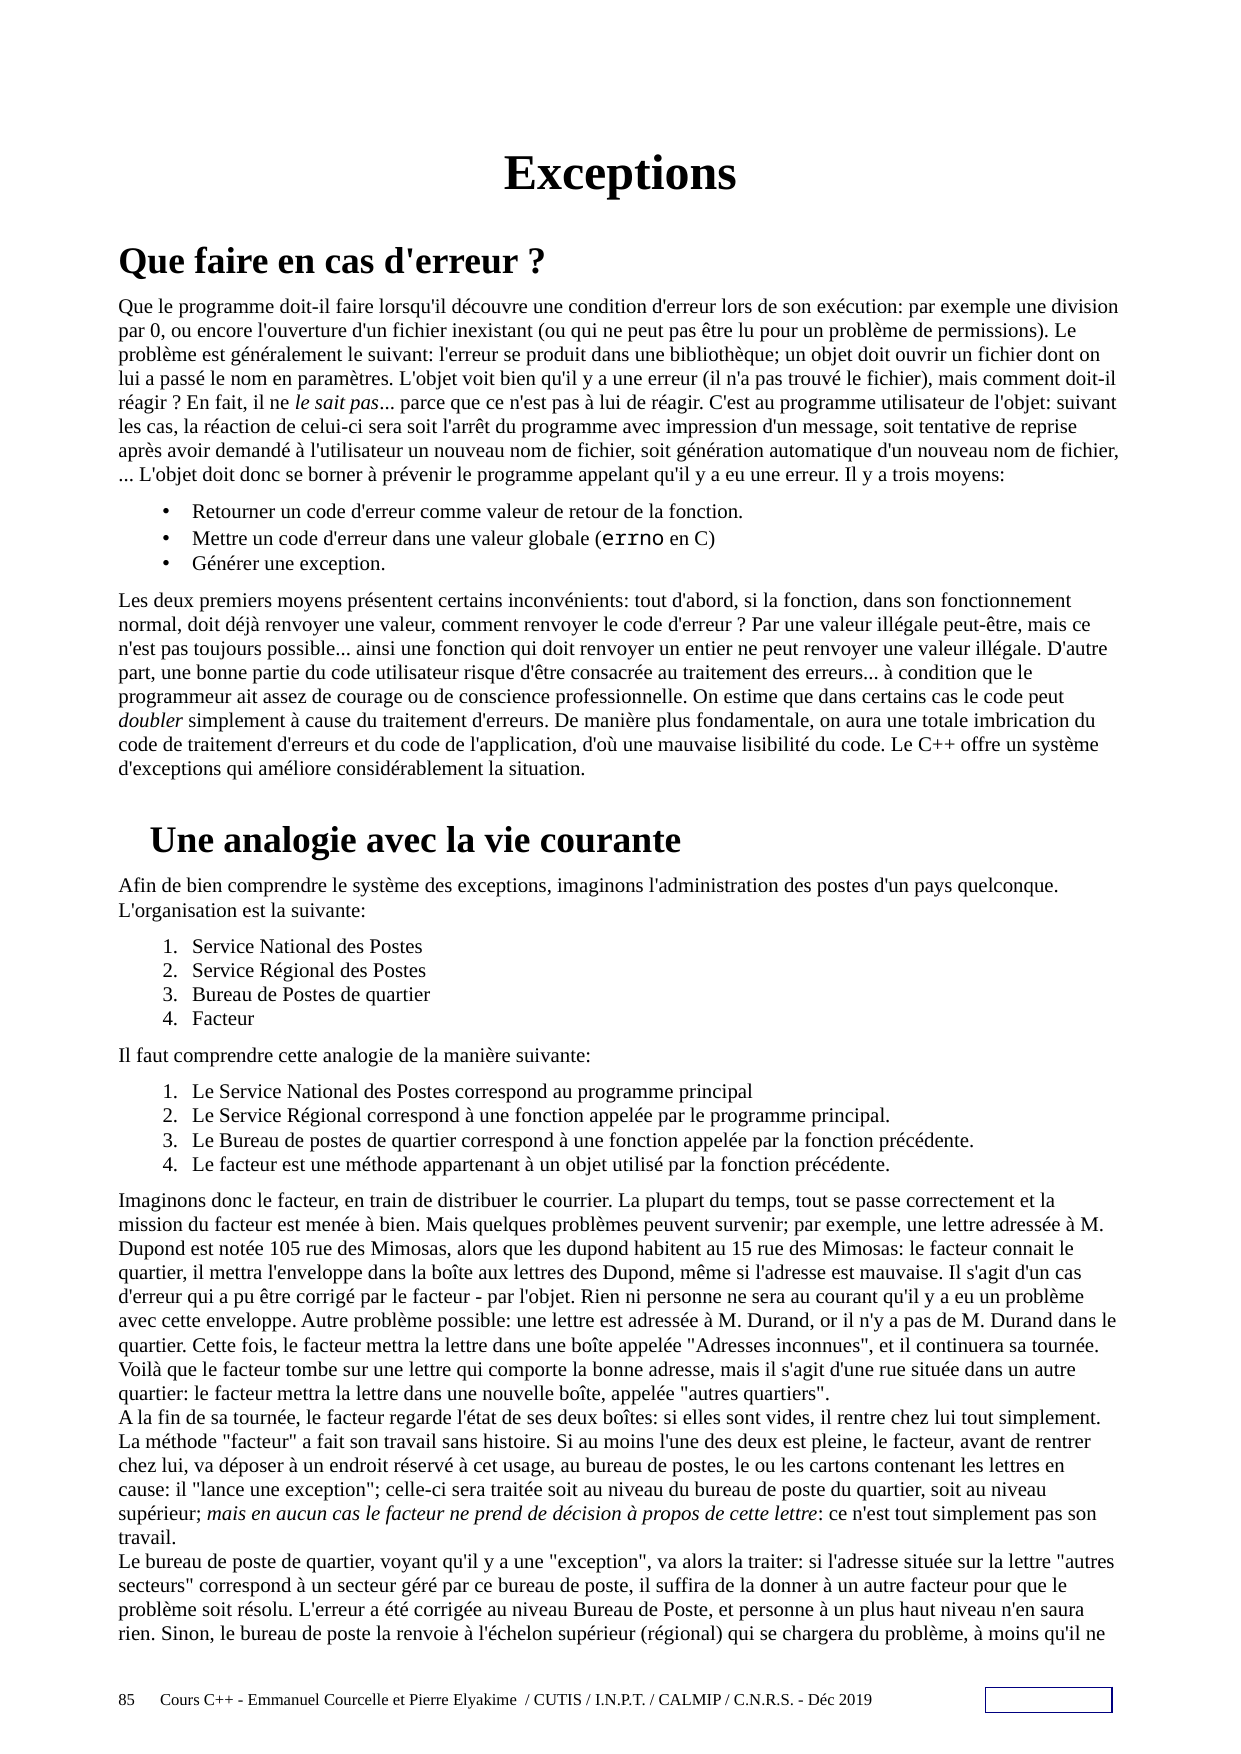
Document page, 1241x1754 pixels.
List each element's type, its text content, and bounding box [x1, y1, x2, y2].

list Le facteur est une méthode appartenant à un objet utilisé par la fonction précédente. [162, 1152, 1122, 1176]
list Retourner un code d'erreur comme valeur de retour de la fonction. [162, 499, 1122, 523]
list Facteur [162, 1006, 1122, 1030]
list Mettre un code d'erreur dans une valeur globale (errno en C) [162, 523, 1122, 551]
text Que le programme doit-il faire lorsqu'il découvre une condition d'erreur lors de son exécution: par exemple une division par 0, ou encore l'ouverture d'un fichier inexistant (ou qui ne peut pas être lu pour un problème de permissions). Le problème est généralement le suivant: l'erreur se produit dans une bibliothèque; un objet doit ouvrir un fichier dont on lui a passé le nom en paramètres. L'objet voit bien qu'il y a une erreur (il n'a pas trouvé le fichier), mais comment doit-il réagir ? En fait, il ne le sait pas... parce que ce n'est pas à lui de réagir. C'est au programme utilisateur de l'objet: suivant les cas, la réaction de celui-ci sera soit l'arrêt du programme avec impression d'un message, soit tentative de reprise après avoir demandé à l'utilisateur un nouveau nom de fichier, soit génération automatique d'un nouveau nom de fichier, ... L'objet doit donc se borner à prévenir le programme appelant qu'il y a eu une erreur. Il y a trois moyens: [118, 294, 1122, 486]
list Le Service National des Postes correspond au programme principal [162, 1079, 1122, 1103]
list Générer une exception. [162, 551, 1122, 575]
text Afin de bien comprendre le système des exceptions, imaginons l'administration des postes d'un pays quelconque. L'organisation est la suivante: [118, 873, 1122, 922]
list Bureau de Postes de quartier [162, 982, 1122, 1006]
subtitle Une analogie avec la vie courante [118, 818, 1122, 861]
list Le Bureau de postes de quartier correspond à une fonction appelée par la fonction précédente. [162, 1127, 1122, 1152]
text Il faut comprendre cette analogie de la manière suivante: [118, 1043, 1122, 1067]
list Service National des Postes [162, 934, 1122, 958]
subtitle Que faire en cas d'erreur ? [118, 238, 1122, 281]
text Les deux premiers moyens présentent certains inconvénients: tout d'abord, si la fonction, dans son fonctionnement normal, doit déjà renvoyer une valeur, comment renvoyer le code d'erreur ? Par une valeur illégale peut-être, mais ce n'est pas toujours possible... ainsi une fonction qui doit renvoyer un entier ne peut renvoyer une valeur illégale. D'autre part, une bonne partie du code utilisateur risque d'être consacrée au traitement des erreurs... à condition que le programmeur ait assez de courage ou de conscience professionnelle. On estime que dans certains cas le code peut doubler simplement à cause du traitement d'erreurs. De manière plus fondamentale, on aura une totale imbrication du code de traitement d'erreurs et du code de l'application, d'où une mauvaise lisibilité du code. Le C++ offre un système d'exceptions qui améliore considérablement la situation. [118, 588, 1122, 780]
text Imaginons donc le facteur, en train de distribuer le courrier. La plupart du temps, tout se passe correctement et la mission du facteur est menée à bien. Mais quelques problèmes peuvent survenir; par exemple, une lettre adressée à M. Dupond est notée 105 rue des Mimosas, alors que les dupond habitent au 15 rue des Mimosas: le facteur connait le quartier, il mettra l'enveloppe dans la boîte aux lettres des Dupond, même si l'adresse est mauvaise. Il s'agit d'un cas d'erreur qui a pu être corrigé par le facteur - par l'objet. Rien ni personne ne sera au courant qu'il y a eu un problème avec cette enveloppe. Autre problème possible: une lettre est adressée à M. Durand, or il n'y a pas de M. Durand dans le quartier. Cette fois, le facteur mettra la lettre dans une boîte appelée "Adresses inconnues", et il continuera sa tournée. Voilà que le facteur tombe sur une lettre qui comporte la bonne adresse, mais il s'agit d'une rue située dans un autre quartier: le facteur mettra la lettre dans une nouvelle boîte, appelée "autres quartiers". A la fin de sa tournée, le facteur regarde l'état de ses deux boîtes: si elles sont vides, il rentre chez lui tout simplement. La méthode "facteur" a fait son travail sans histoire. Si au moins l'une des deux est pleine, le facteur, avant de rentrer chez lui, va déposer à un endroit réservé à cet usage, au bureau de postes, le ou les cartons contenant les lettres en cause: il "lance une exception"; celle-ci sera traitée soit au niveau du bureau de poste du quartier, soit au niveau supérieur; mais en aucun cas le facteur ne prend de décision à propos de cette lettre: ce n'est tout simplement pas son travail. Le bureau de poste de quartier, voyant qu'il y a une "exception", va alors la traiter: si l'adresse située sur la lettre "autres secteurs" correspond à un secteur géré par ce bureau de poste, il suffira de la donner à un autre facteur pour que le problème soit résolu. L'erreur a été corrigée au niveau Bureau de Poste, et personne à un plus haut niveau n'en saura rien. Sinon, le bureau de poste la renvoie à l'échelon supérieur (régional) qui se chargera du problème, à moins qu'il ne [118, 1188, 1122, 1645]
list Service Régional des Postes [162, 958, 1122, 982]
list Le Service Régional correspond à une fonction appelée par le programme principal. [162, 1103, 1122, 1127]
subtitle Exceptions [118, 143, 1122, 201]
